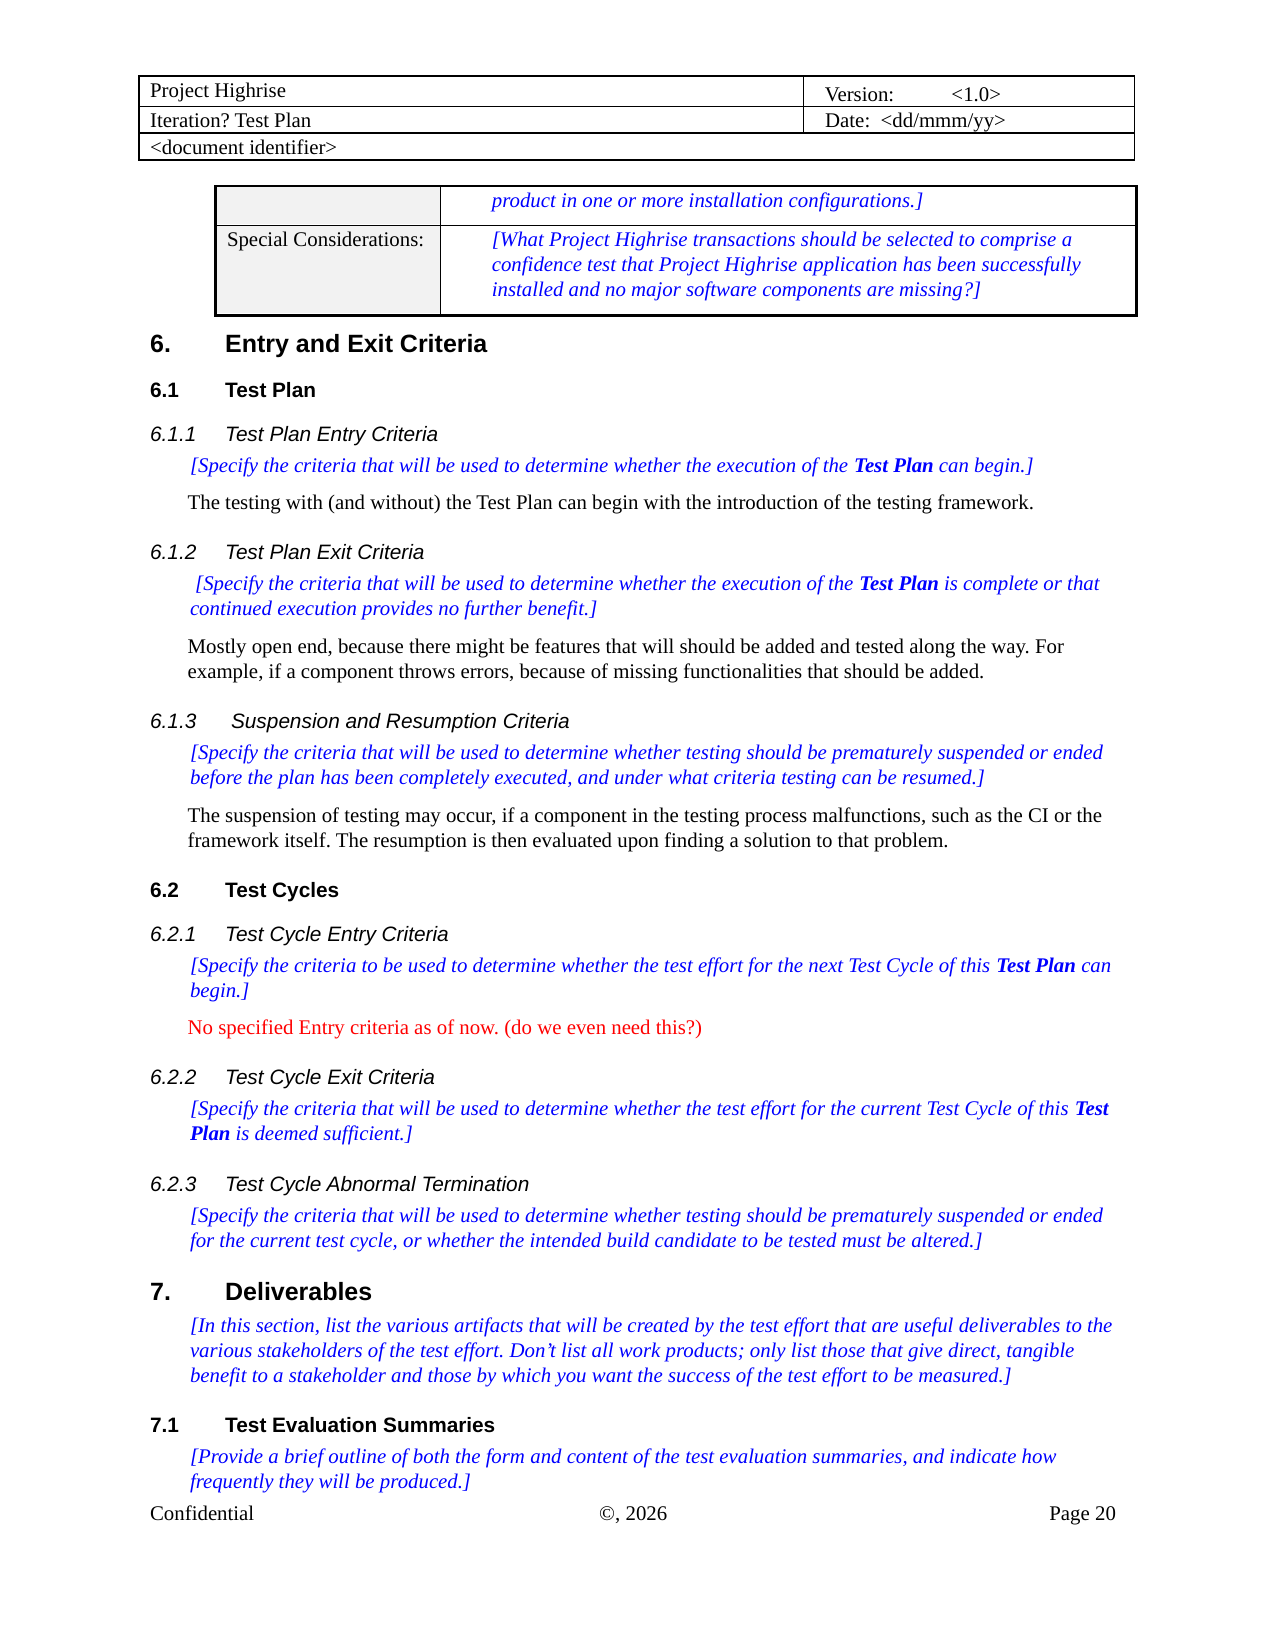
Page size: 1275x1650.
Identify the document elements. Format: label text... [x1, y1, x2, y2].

text The testing with (and without) the Test Plan can begin with the introduction of the testing framework. [187, 489, 1125, 514]
subtitle Test Plan Entry Criteria [150, 420, 1125, 445]
subtitle Test Cycle Entry Criteria [150, 920, 1125, 945]
subtitle Test Plan Exit Criteria [150, 539, 1125, 564]
subtitle Suspension and Resumption Criteria [150, 708, 1125, 733]
subtitle Test Evaluation Summaries [150, 1412, 1125, 1437]
text [Specify the criteria that will be used to determine whether the execution of the Test Plan is complete or that continued execution provides no further benefit.] [190, 570, 1125, 620]
text [Specify the criteria that will be used to determine whether the execution of the Test Plan can begin.] [190, 452, 1125, 477]
text [Provide a brief outline of both the form and content of the test evaluation summaries, and indicate how frequently they will be produced.] [190, 1443, 1125, 1493]
text [In this section, list the various artifacts that will be created by the test effort that are useful deliverables to the various stakeholders of the test effort. Don’t list all work products; only list those that give direct, tangible benefit to a stakeholder and those by which you want the success of the test effort to be measured.] [190, 1312, 1125, 1387]
text [Specify the criteria that will be used to determine whether testing should be prematurely suspended or ended for the current test cycle, or whether the intended build candidate to be tested must be altered.] [190, 1202, 1125, 1252]
subtitle Test Cycle Abnormal Termination [150, 1170, 1125, 1195]
subtitle Test Plan [150, 377, 1125, 402]
text [Specify the criteria to be used to determine whether the test effort for the next Test Cycle of this Test Plan can begin.] [190, 952, 1125, 1002]
text [Specify the criteria that will be used to determine whether testing should be prematurely suspended or ended before the plan has been completely executed, and under what criteria testing can be resumed.] [190, 739, 1125, 789]
subtitle Test Cycle Exit Criteria [150, 1064, 1125, 1089]
subtitle Deliverables [150, 1277, 1125, 1305]
text No specified Entry criteria as of now. (do we even need this?) [187, 1014, 1125, 1039]
table_cell [217, 187, 440, 224]
subtitle Test Cycles [150, 877, 1125, 902]
table_cell [What Project Highrise transactions should be selected to comprise a confidence test that Project Highrise application has been successfully installed and no major software components are missing?] [441, 226, 1135, 313]
text The suspension of testing may occur, if a component in the testing process malfunctions, such as the CI or the framework itself. The resumption is then evaluated upon finding a solution to that problem. [187, 802, 1125, 852]
table_cell product in one or more installation configurations.] [441, 187, 1135, 224]
text Mostly open end, because there might be features that will should be added and tested along the way. For example, if a component throws errors, because of missing functionalities that should be added. [187, 633, 1125, 683]
table_cell Special Considerations: [217, 226, 440, 313]
text [Specify the criteria that will be used to determine whether the test effort for the current Test Cycle of this Test Plan is deemed sufficient.] [190, 1095, 1125, 1145]
subtitle Entry and Exit Criteria [150, 329, 1125, 358]
